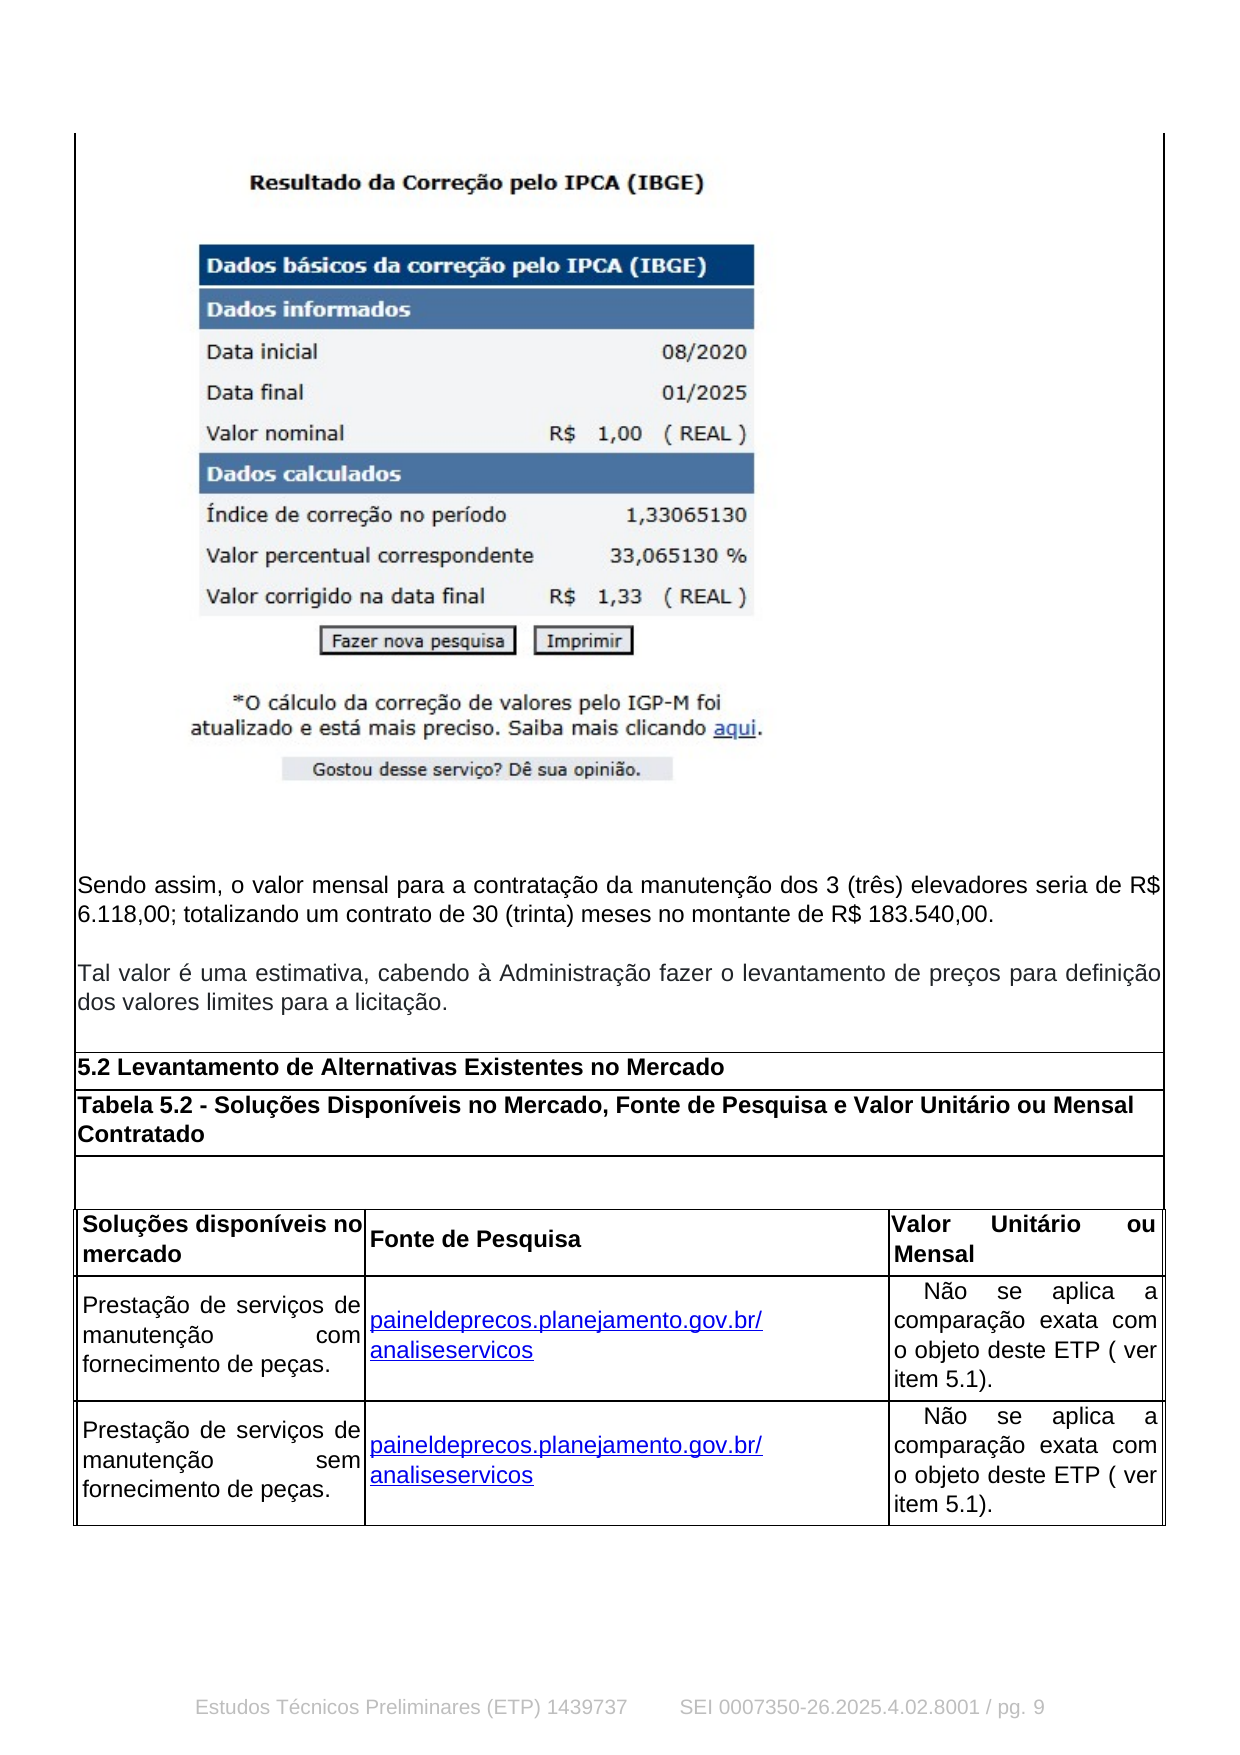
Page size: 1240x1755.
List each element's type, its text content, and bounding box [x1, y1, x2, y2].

table_cell Prestação de serviços de manutenção sem fornecimento de peças. [78, 1402, 364, 1525]
table_cell Não se aplica a comparação exata com o objeto deste ETP ( ver item 5.1). [890, 1402, 1162, 1525]
table_cell Prestação de serviços de manutenção com fornecimento de peças. [78, 1277, 364, 1400]
table_cell paineldeprecos.planejamento.gov.br/analiseservicos [366, 1277, 888, 1400]
table_cell paineldeprecos.planejamento.gov.br/analiseservicos [366, 1402, 888, 1525]
table_cell Tabela 5.2 - Soluções Disponíveis no Mercado, Fonte de Pesquisa e Valor Unitário ou Mensal Contratado [76, 1091, 1163, 1155]
table_cell 5.2 Levantamento de Alternativas Existentes no Mercado [76, 1053, 1163, 1089]
table_cell Soluções disponíveis no mercado [78, 1210, 364, 1275]
table_cell Valor Unitário ou Mensal [890, 1210, 1162, 1275]
table_header Sendo assim, o valor mensal para a contratação da manutenção dos 3 (três) elevadores seria de R$ 6.118,00; totalizando um contrato de 30 (trinta) meses no montante de R$ 183.540,00. Tal valor é uma estimativa, cabendo à Administração fazer o levantamento de preços para definição dos valores limites para a licitação. [76, 133, 1163, 1052]
table_cell Não se aplica a comparação exata com o objeto deste ETP ( ver item 5.1). [890, 1277, 1162, 1400]
table_cell Fonte de Pesquisa [366, 1210, 888, 1275]
table_cell [76, 1157, 1163, 1209]
